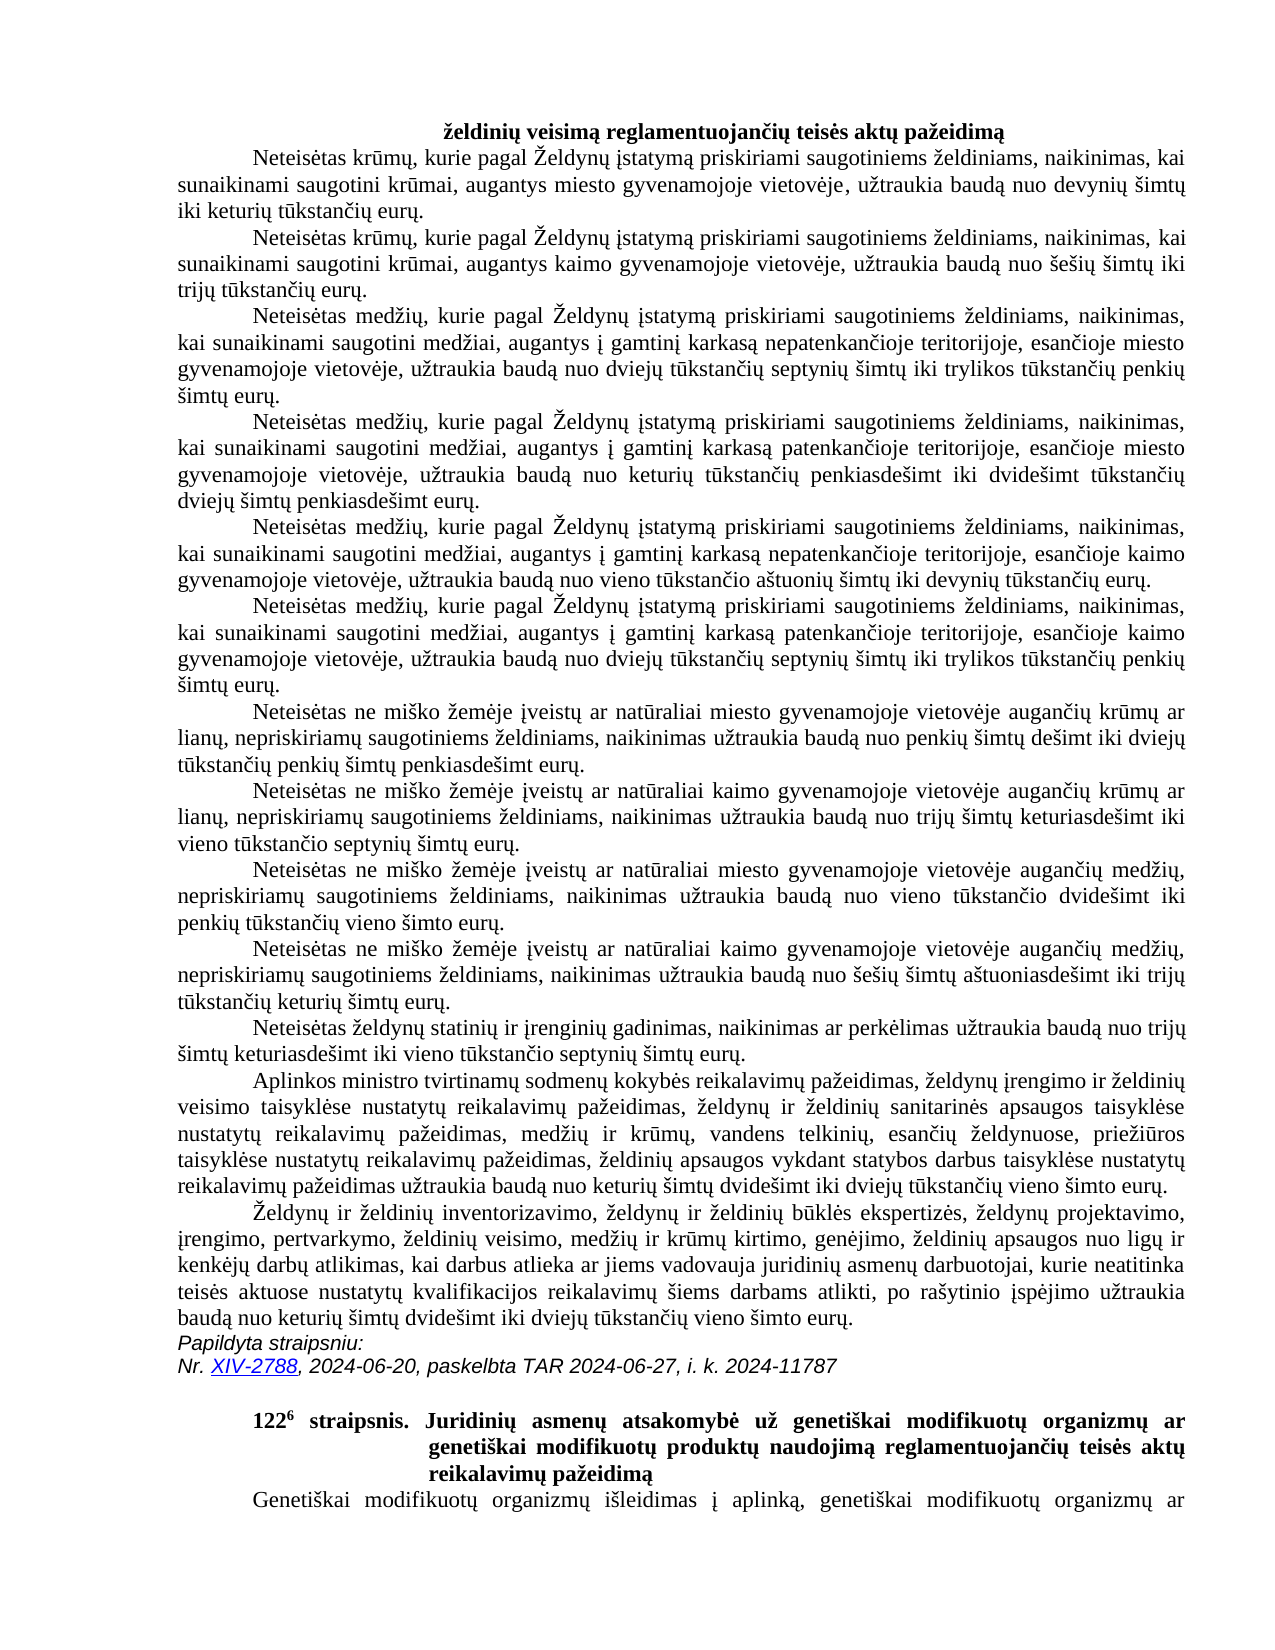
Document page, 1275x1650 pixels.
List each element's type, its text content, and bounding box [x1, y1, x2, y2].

text želdinių veisimą reglamentuojančių teisės aktų pažeidimą [252, 118, 1186, 144]
text Neteisėtas ne miško žemėje įveistų ar natūraliai kaimo gyvenamojoje vietovėje augančių krūmų ar lianų, nepriskiriamų saugotiniems želdiniams, naikinimas užtraukia baudą nuo trijų šimtų keturiasdešimt iki vieno tūkstančio septynių šimtų eurų. [177, 777, 1186, 856]
text Nr. XIV-2788, 2024-06-20, paskelbta TAR 2024-06-27, i. k. 2024-11787 [177, 1354, 1186, 1378]
text Neteisėtas medžių, kurie pagal Želdynų įstatymą priskiriami saugotiniems želdiniams, naikinimas, kai sunaikinami saugotini medžiai, augantys į gamtinį karkasą nepatenkančioje teritorijoje, esančioje kaimo gyvenamojoje vietovėje, užtraukia baudą nuo vieno tūkstančio aštuonių šimtų iki devynių tūkstančių eurų. [177, 513, 1186, 592]
text Neteisėtas ne miško žemėje įveistų ar natūraliai miesto gyvenamojoje vietovėje augančių krūmų ar lianų, nepriskiriamų saugotiniems želdiniams, naikinimas užtraukia baudą nuo penkių šimtų dešimt iki dviejų tūkstančių penkių šimtų penkiasdešimt eurų. [177, 698, 1186, 777]
text Neteisėtas krūmų, kurie pagal Želdynų įstatymą priskiriami saugotiniems želdiniams, naikinimas, kai sunaikinami saugotini krūmai, augantys kaimo gyvenamojoje vietovėje, užtraukia baudą nuo šešių šimtų iki trijų tūkstančių eurų. [177, 223, 1186, 303]
text Neteisėtas ne miško žemėje įveistų ar natūraliai miesto gyvenamojoje vietovėje augančių medžių, nepriskiriamų saugotiniems želdiniams, naikinimas užtraukia baudą nuo vieno tūkstančio dvidešimt iki penkių tūkstančių vieno šimto eurų. [177, 856, 1186, 935]
text Želdynų ir želdinių inventorizavimo, želdynų ir želdinių būklės ekspertizės, želdynų projektavimo, įrengimo, pertvarkymo, želdinių veisimo, medžių ir krūmų kirtimo, genėjimo, želdinių apsaugos nuo ligų ir kenkėjų darbų atlikimas, kai darbus atlieka ar jiems vadovauja juridinių asmenų darbuotojai, kurie neatitinka teisės aktuose nustatytų kvalifikacijos reikalavimų šiems darbams atlikti, po rašytinio įspėjimo užtraukia baudą nuo keturių šimtų dvidešimt iki dviejų tūkstančių vieno šimto eurų. [177, 1199, 1186, 1330]
text 1226 straipsnis. Juridinių asmenų atsakomybė už genetiškai modifikuotų organizmų ar genetiškai modifikuotų produktų naudojimą reglamentuojančių teisės aktų reikalavimų pažeidimą [252, 1407, 1186, 1486]
text Neteisėtas medžių, kurie pagal Želdynų įstatymą priskiriami saugotiniems želdiniams, naikinimas, kai sunaikinami saugotini medžiai, augantys į gamtinį karkasą nepatenkančioje teritorijoje, esančioje miesto gyvenamojoje vietovėje, užtraukia baudą nuo dviejų tūkstančių septynių šimtų iki trylikos tūkstančių penkių šimtų eurų. [177, 303, 1186, 408]
text Papildyta straipsniu: [177, 1330, 1186, 1354]
text Neteisėtas želdynų statinių ir įrenginių gadinimas, naikinimas ar perkėlimas užtraukia baudą nuo trijų šimtų keturiasdešimt iki vieno tūkstančio septynių šimtų eurų. [177, 1014, 1186, 1067]
text Neteisėtas medžių, kurie pagal Želdynų įstatymą priskiriami saugotiniems želdiniams, naikinimas, kai sunaikinami saugotini medžiai, augantys į gamtinį karkasą patenkančioje teritorijoje, esančioje miesto gyvenamojoje vietovėje, užtraukia baudą nuo keturių tūkstančių penkiasdešimt iki dvidešimt tūkstančių dviejų šimtų penkiasdešimt eurų. [177, 408, 1186, 513]
text Neteisėtas ne miško žemėje įveistų ar natūraliai kaimo gyvenamojoje vietovėje augančių medžių, nepriskiriamų saugotiniems želdiniams, naikinimas užtraukia baudą nuo šešių šimtų aštuoniasdešimt iki trijų tūkstančių keturių šimtų eurų. [177, 935, 1186, 1014]
text Neteisėtas krūmų, kurie pagal Želdynų įstatymą priskiriami saugotiniems želdiniams, naikinimas, kai sunaikinami saugotini krūmai, augantys miesto gyvenamojoje vietovėje, užtraukia baudą nuo devynių šimtų iki keturių tūkstančių eurų. [177, 144, 1186, 223]
text Genetiškai modifikuotų organizmų išleidimas į aplinką, genetiškai modifikuotų organizmų ar [177, 1486, 1186, 1512]
text Neteisėtas medžių, kurie pagal Želdynų įstatymą priskiriami saugotiniems želdiniams, naikinimas, kai sunaikinami saugotini medžiai, augantys į gamtinį karkasą patenkančioje teritorijoje, esančioje kaimo gyvenamojoje vietovėje, užtraukia baudą nuo dviejų tūkstančių septynių šimtų iki trylikos tūkstančių penkių šimtų eurų. [177, 592, 1186, 698]
text Aplinkos ministro tvirtinamų sodmenų kokybės reikalavimų pažeidimas, želdynų įrengimo ir želdinių veisimo taisyklėse nustatytų reikalavimų pažeidimas, želdynų ir želdinių sanitarinės apsaugos taisyklėse nustatytų reikalavimų pažeidimas, medžių ir krūmų, vandens telkinių, esančių želdynuose, priežiūros taisyklėse nustatytų reikalavimų pažeidimas, želdinių apsaugos vykdant statybos darbus taisyklėse nustatytų reikalavimų pažeidimas užtraukia baudą nuo keturių šimtų dvidešimt iki dviejų tūkstančių vieno šimto eurų. [177, 1067, 1186, 1199]
